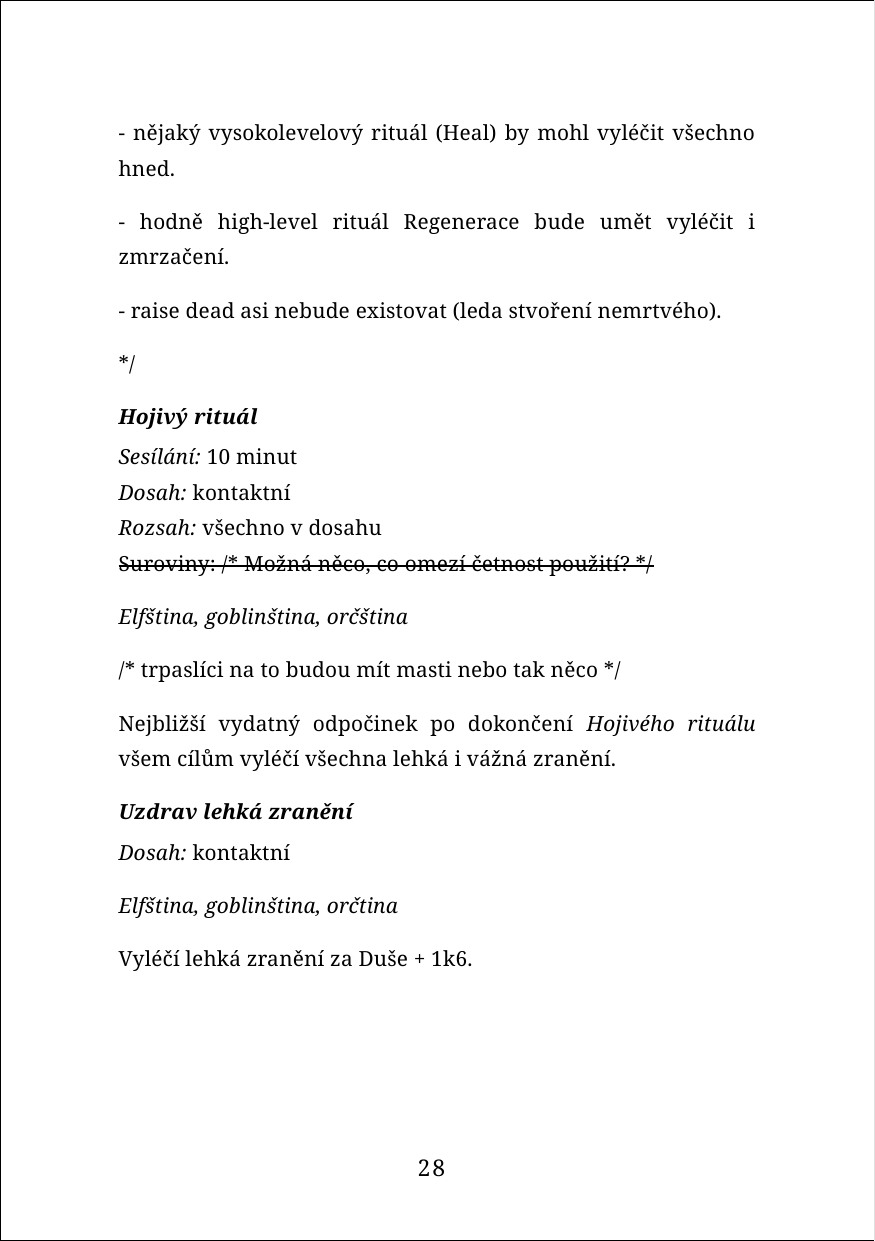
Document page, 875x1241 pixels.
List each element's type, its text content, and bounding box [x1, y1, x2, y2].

subtitle Uzdrav lehká zranění [118, 797, 756, 826]
text Elfština, goblinština, orčština [118, 602, 756, 631]
text - nějaký vysokolevelový rituál (Heal) by mohl vyléčit všechno hned. [118, 118, 756, 182]
text */ [118, 349, 756, 377]
text Elfština, goblinština, orčtina [118, 891, 756, 919]
text Nejbližší vydatný odpočinek po dokončení Hojivého rituálu všem cílům vyléčí všechna lehká i vážná zranění. [118, 709, 756, 773]
text - hodně high-level rituál Regenerace bude umět vyléčit i zmrzačení. [118, 207, 756, 271]
text Vyléčí lehká zranění za Duše + 1k6. [118, 944, 756, 972]
text /* trpaslíci na to budou mít masti nebo tak něco */ [118, 655, 756, 684]
text Dosah: kontaktní [118, 838, 756, 866]
subtitle Hojivý rituál [118, 402, 756, 431]
text - raise dead asi nebude existovat (leda stvoření nemrtvého). [118, 296, 756, 324]
text Sesílání: 10 minut Dosah: kontaktní Rozsah: všechno v dosahu Suroviny: /* Možná něco, co omezí četnost použití? */ [118, 442, 756, 577]
